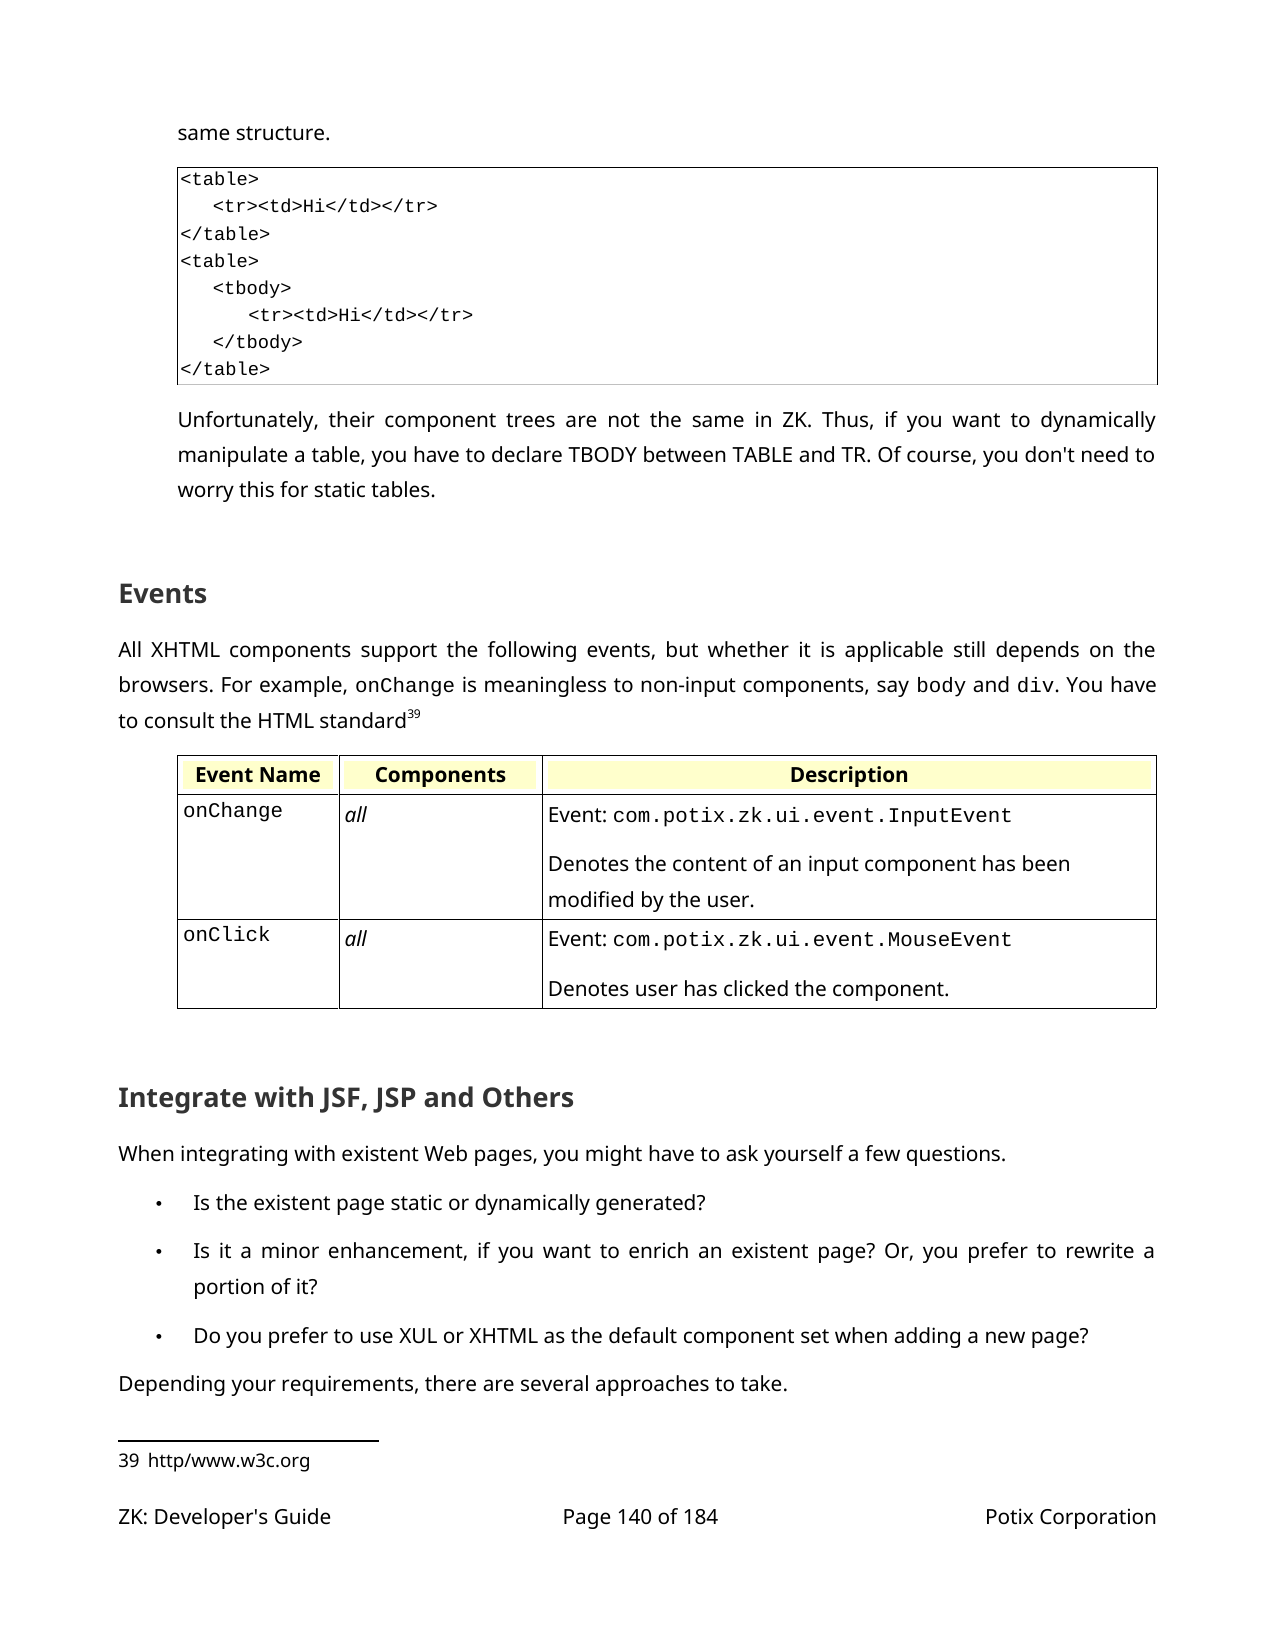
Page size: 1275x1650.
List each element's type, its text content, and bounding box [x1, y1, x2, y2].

list Is it a minor enhancement, if you want to enrich an existent page? Or, you prefer to rewrite a portion of it? [156, 1237, 1157, 1300]
subtitle Integrate with JSF, JSP and Others [118, 1078, 1157, 1115]
text </table> [178, 357, 1157, 384]
text http/www.w3c.org [118, 1447, 1157, 1473]
text Unfortunately, their component trees are not the same in ZK. Thus, if you want to dynamically manipulate a table, you have to declare TBODY between TABLE and TR. Of course, you don't need to worry this for static tables. [177, 405, 1157, 504]
table_header Event Name [178, 756, 338, 794]
text When integrating with existent Web pages, you might have to ask yourself a few questions. [118, 1139, 1157, 1167]
text <tbody> [178, 276, 1157, 300]
table_cell all [340, 920, 542, 1008]
text <tr><td>Hi</td></tr> [178, 194, 1157, 218]
text Depending your requirements, there are several approaches to take. [118, 1369, 1157, 1398]
text </tbody> [178, 330, 1157, 354]
table_cell all [340, 795, 542, 919]
table_cell onClick [178, 920, 338, 1008]
text </table> [178, 221, 1157, 246]
table_header Components [340, 756, 542, 794]
text same structure. [177, 118, 1157, 146]
table_header Description [543, 756, 1156, 794]
text <tr><td>Hi</td></tr> [178, 303, 1157, 327]
text All XHTML components support the following events, but whether it is applicable still depends on the browsers. For example, onChange is meaningless to non-input components, say body and div. You have to consult the HTML standard [118, 635, 1157, 734]
text <table> [178, 248, 1157, 273]
table_cell Event: com.potix.zk.ui.event.InputEvent Denotes the content of an input component has been modified by the user. [543, 795, 1156, 919]
list Is the existent page static or dynamically generated? [156, 1188, 1157, 1216]
table_cell onChange [178, 795, 338, 919]
list Do you prefer to use XUL or XHTML as the default component set when adding a new page? [156, 1321, 1157, 1349]
subtitle Events [118, 575, 1157, 611]
table_cell Event: com.potix.zk.ui.event.MouseEvent Denotes user has clicked the component. [543, 920, 1156, 1008]
text <table> [178, 168, 1157, 191]
